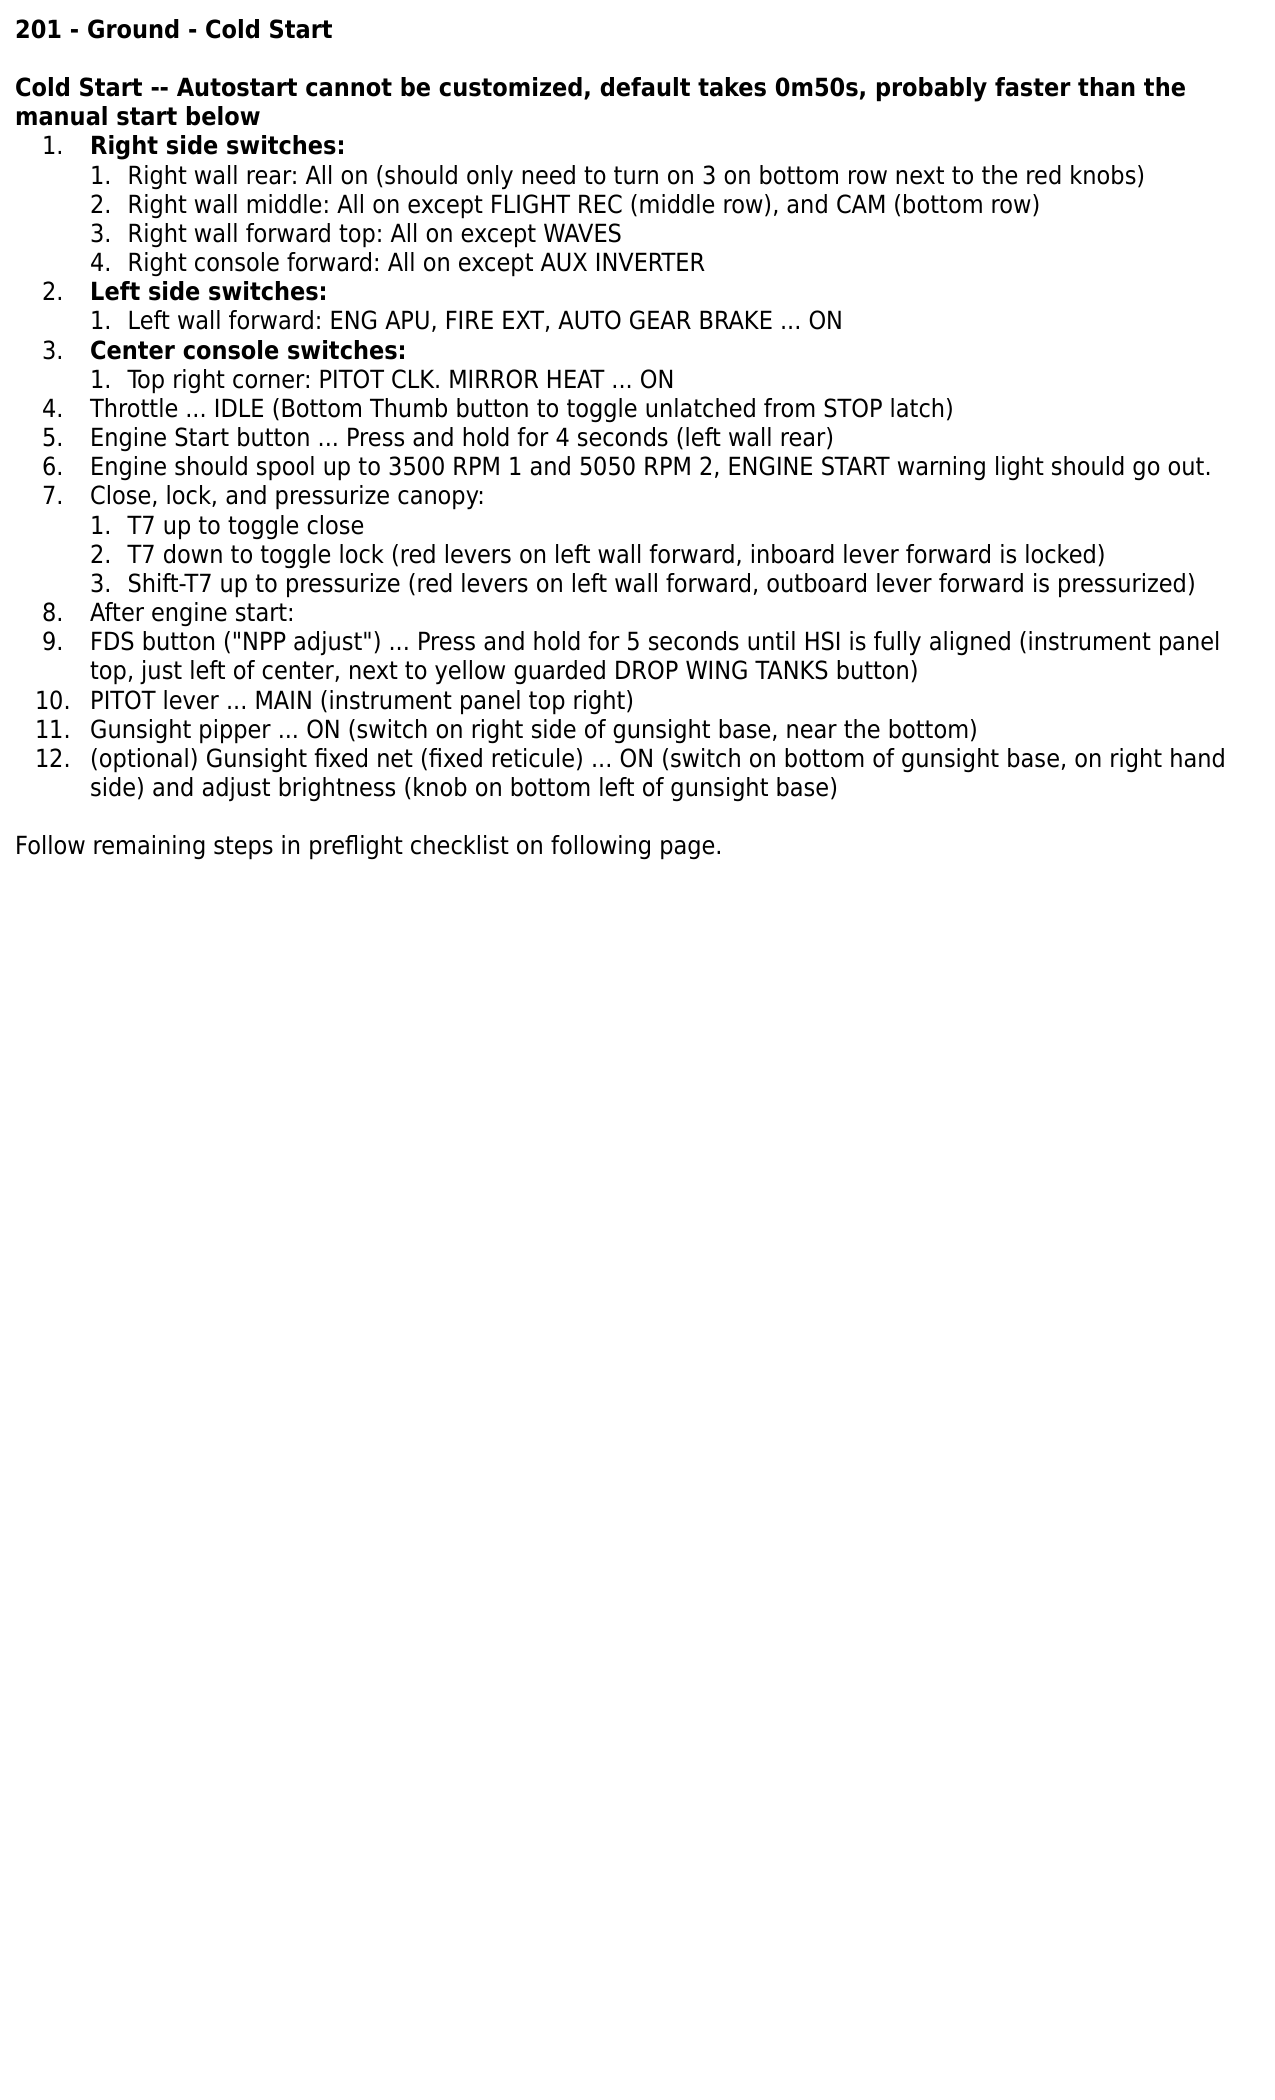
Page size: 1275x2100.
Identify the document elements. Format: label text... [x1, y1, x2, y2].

list PITOT lever ... MAIN (instrument panel top right) [52, 686, 1260, 715]
list Right wall middle: All on except FLIGHT REC (middle row), and CAM (bottom row) [90, 190, 1260, 219]
text 201 - Ground - Cold Start [15, 15, 1260, 44]
list Throttle ... IDLE (Bottom Thumb button to toggle unlatched from STOP latch) [52, 394, 1260, 423]
list Engine should spool up to 3500 RPM 1 and 5050 RPM 2, ENGINE START warning light should go out. [52, 452, 1260, 482]
list Shift-T7 up to pressurize (red levers on left wall forward, outboard lever forward is pressurized) [90, 569, 1260, 598]
list Right wall rear: All on (should only need to turn on 3 on bottom row next to the red knobs) [90, 161, 1260, 190]
text Follow remaining steps in preflight checklist on following page. [15, 832, 1260, 861]
list Top right corner: PITOT CLK. MIRROR HEAT ... ON [90, 365, 1260, 394]
list After engine start: [52, 598, 1260, 627]
list (optional) Gunsight fixed net (fixed reticule) ... ON (switch on bottom of gunsight base, on right hand side) and adjust brightness (knob on bottom left of gunsight base) [52, 744, 1260, 802]
list T7 down to toggle lock (red levers on left wall forward, inboard lever forward is locked) [90, 540, 1260, 569]
list Gunsight pipper ... ON (switch on right side of gunsight base, near the bottom) [52, 715, 1260, 744]
list Right console forward: All on except AUX INVERTER [90, 248, 1260, 277]
list Center console switches: [52, 336, 1260, 365]
list Engine Start button ... Press and hold for 4 seconds (left wall rear) [52, 423, 1260, 452]
list Close, lock, and pressurize canopy: [52, 482, 1260, 511]
text Cold Start -- Autostart cannot be customized, default takes 0m50s, probably faster than the manual start below [15, 73, 1260, 132]
list Left side switches: [52, 277, 1260, 307]
list FDS button ("NPP adjust") ... Press and hold for 5 seconds until HSI is fully aligned (instrument panel top, just left of center, next to yellow guarded DROP WING TANKS button) [52, 627, 1260, 686]
list Left wall forward: ENG APU, FIRE EXT, AUTO GEAR BRAKE ... ON [90, 307, 1260, 336]
list T7 up to toggle close [90, 511, 1260, 540]
list Right side switches: [52, 132, 1260, 161]
list Right wall forward top: All on except WAVES [90, 219, 1260, 248]
